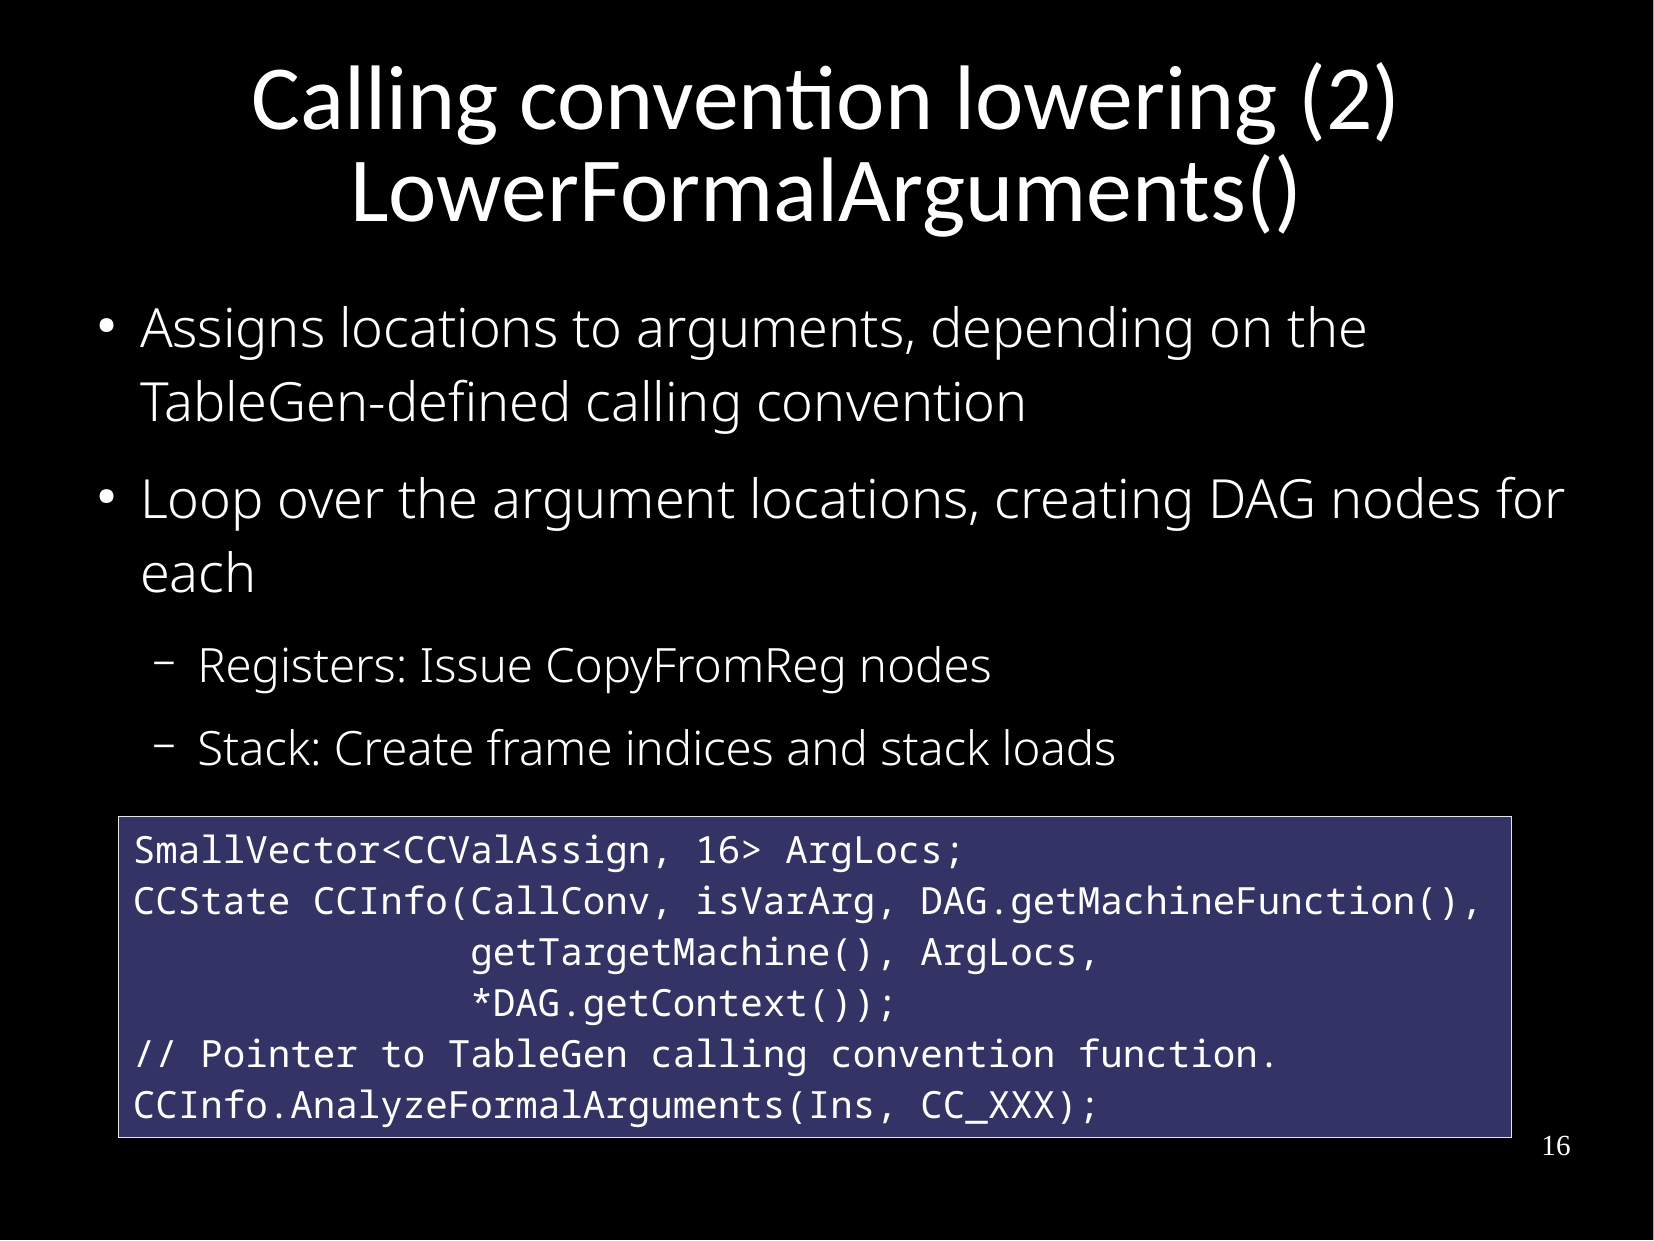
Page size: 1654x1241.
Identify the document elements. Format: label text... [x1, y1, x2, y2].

title Calling convention lowering (2) LowerFormalArguments() [82, 45, 1571, 261]
text_box SmallVector<CCValAssign, 16> ArgLocs; CCState CCInfo(CallConv, isVarArg, DAG.getMachineFunction(), getTargetMachine(), ArgLocs, *DAG.getContext()); // Pointer to TableGen calling convention function. CCInfo.AnalyzeFormalArguments(Ins, CC_XXX); [118, 816, 1512, 1093]
list Assigns locations to arguments, depending on the TableGen-defined calling convention Loop over the argument locations, creating DAG nodes for each Registers: Issue CopyFromReg nodes Stack: Create frame indices and stack loads [82, 290, 1571, 780]
